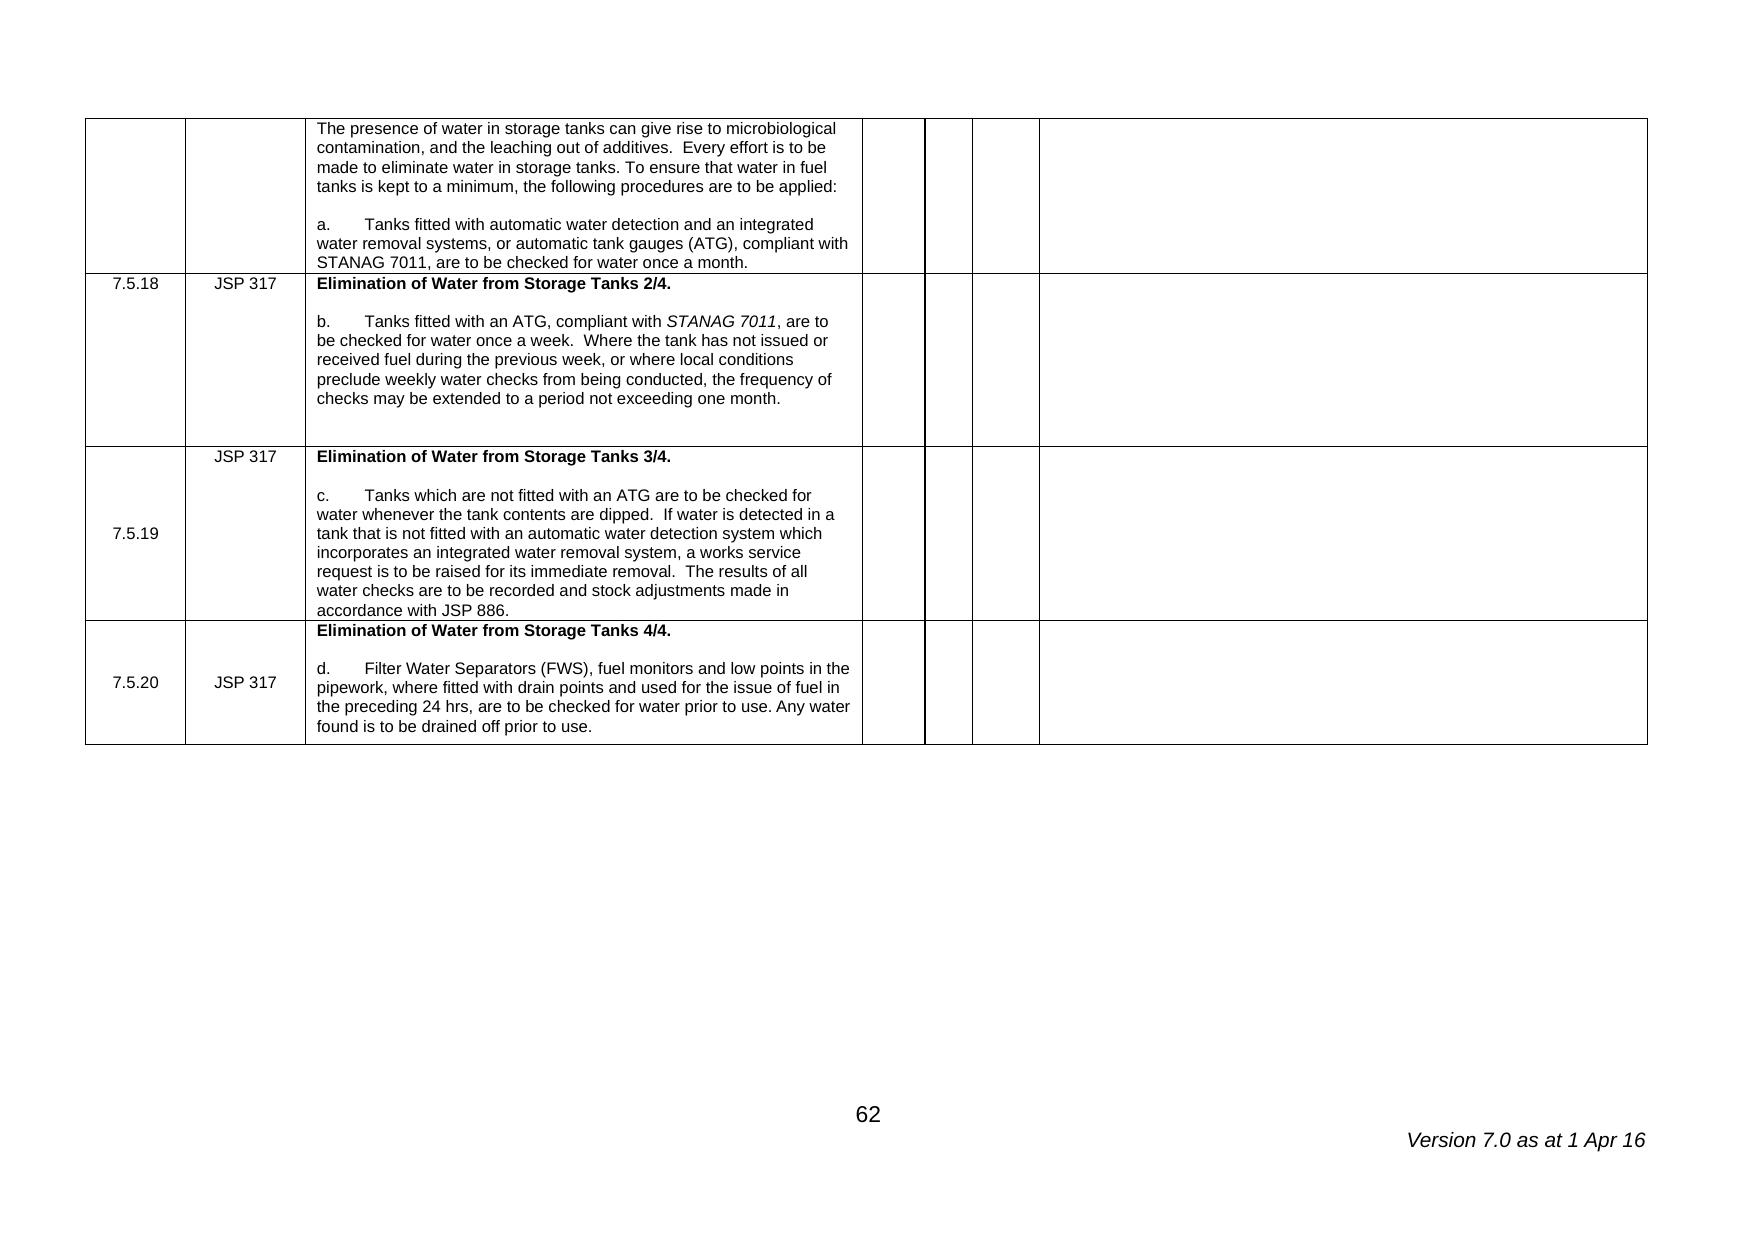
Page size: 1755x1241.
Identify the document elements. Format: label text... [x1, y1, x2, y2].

table_cell JSP 317 [186, 621, 305, 744]
table_cell [926, 274, 972, 446]
table_cell [926, 447, 972, 619]
table_cell [1648, 446, 1654, 619]
table_cell [1648, 118, 1654, 272]
table_cell [1648, 273, 1654, 446]
table_cell The presence of water in storage tanks can give rise to microbiological contamination, and the leaching out of additives. Every effort is to be made to eliminate water in storage tanks. To ensure that water in fuel tanks is kept to a minimum, the following procedures are to be applied: a. Tanks fitted with automatic water detection and an integrated water removal systems, or automatic tank gauges (ATG), compliant with STANAG 7011, are to be checked for water once a month. [306, 119, 862, 272]
table_cell JSP 317 [186, 274, 305, 446]
table_cell [973, 621, 1039, 744]
table_cell [1040, 621, 1647, 744]
table_cell Elimination of Water from Storage Tanks 3/4. c. Tanks which are not fitted with an ATG are to be checked for water whenever the tank contents are dipped. If water is detected in a tank that is not fitted with an automatic water detection system which incorporates an integrated water removal system, a works service request is to be raised for its immediate removal. The results of all water checks are to be recorded and stock adjustments made in accordance with JSP 886. [306, 447, 862, 619]
table_cell [1648, 744, 1654, 1090]
table_cell 7.5.18 [86, 274, 185, 446]
table_cell [1040, 119, 1647, 272]
table_cell Elimination of Water from Storage Tanks 2/4. b. Tanks fitted with an ATG, compliant with STANAG 7011, are to be checked for water once a week. Where the tank has not issued or received fuel during the previous week, or where local conditions preclude weekly water checks from being conducted, the frequency of checks may be extended to a period not exceeding one month. [306, 274, 862, 446]
table_cell [85, 745, 1648, 1090]
table_cell [863, 119, 924, 272]
table_cell JSP 317 [186, 447, 305, 619]
table_cell [926, 119, 972, 272]
table_cell 7.5.19 [86, 447, 185, 619]
table_cell [1040, 447, 1647, 619]
table_cell [926, 621, 972, 744]
table_cell Elimination of Water from Storage Tanks 4/4. d. Filter Water Separators (FWS), fuel monitors and low points in the pipework, where fitted with drain points and used for the issue of fuel in the preceding 24 hrs, are to be checked for water prior to use. Any water found is to be drained off prior to use. [306, 621, 862, 744]
table_cell [973, 274, 1039, 446]
table_cell [973, 119, 1039, 272]
table_cell [863, 447, 924, 619]
table_cell [863, 621, 924, 744]
table_cell [86, 119, 185, 272]
table_cell 7.5.20 [86, 621, 185, 744]
table_cell [1040, 274, 1647, 446]
table_cell [863, 274, 924, 446]
table_cell [186, 119, 305, 272]
table_cell [973, 447, 1039, 619]
table_cell [1648, 620, 1654, 744]
